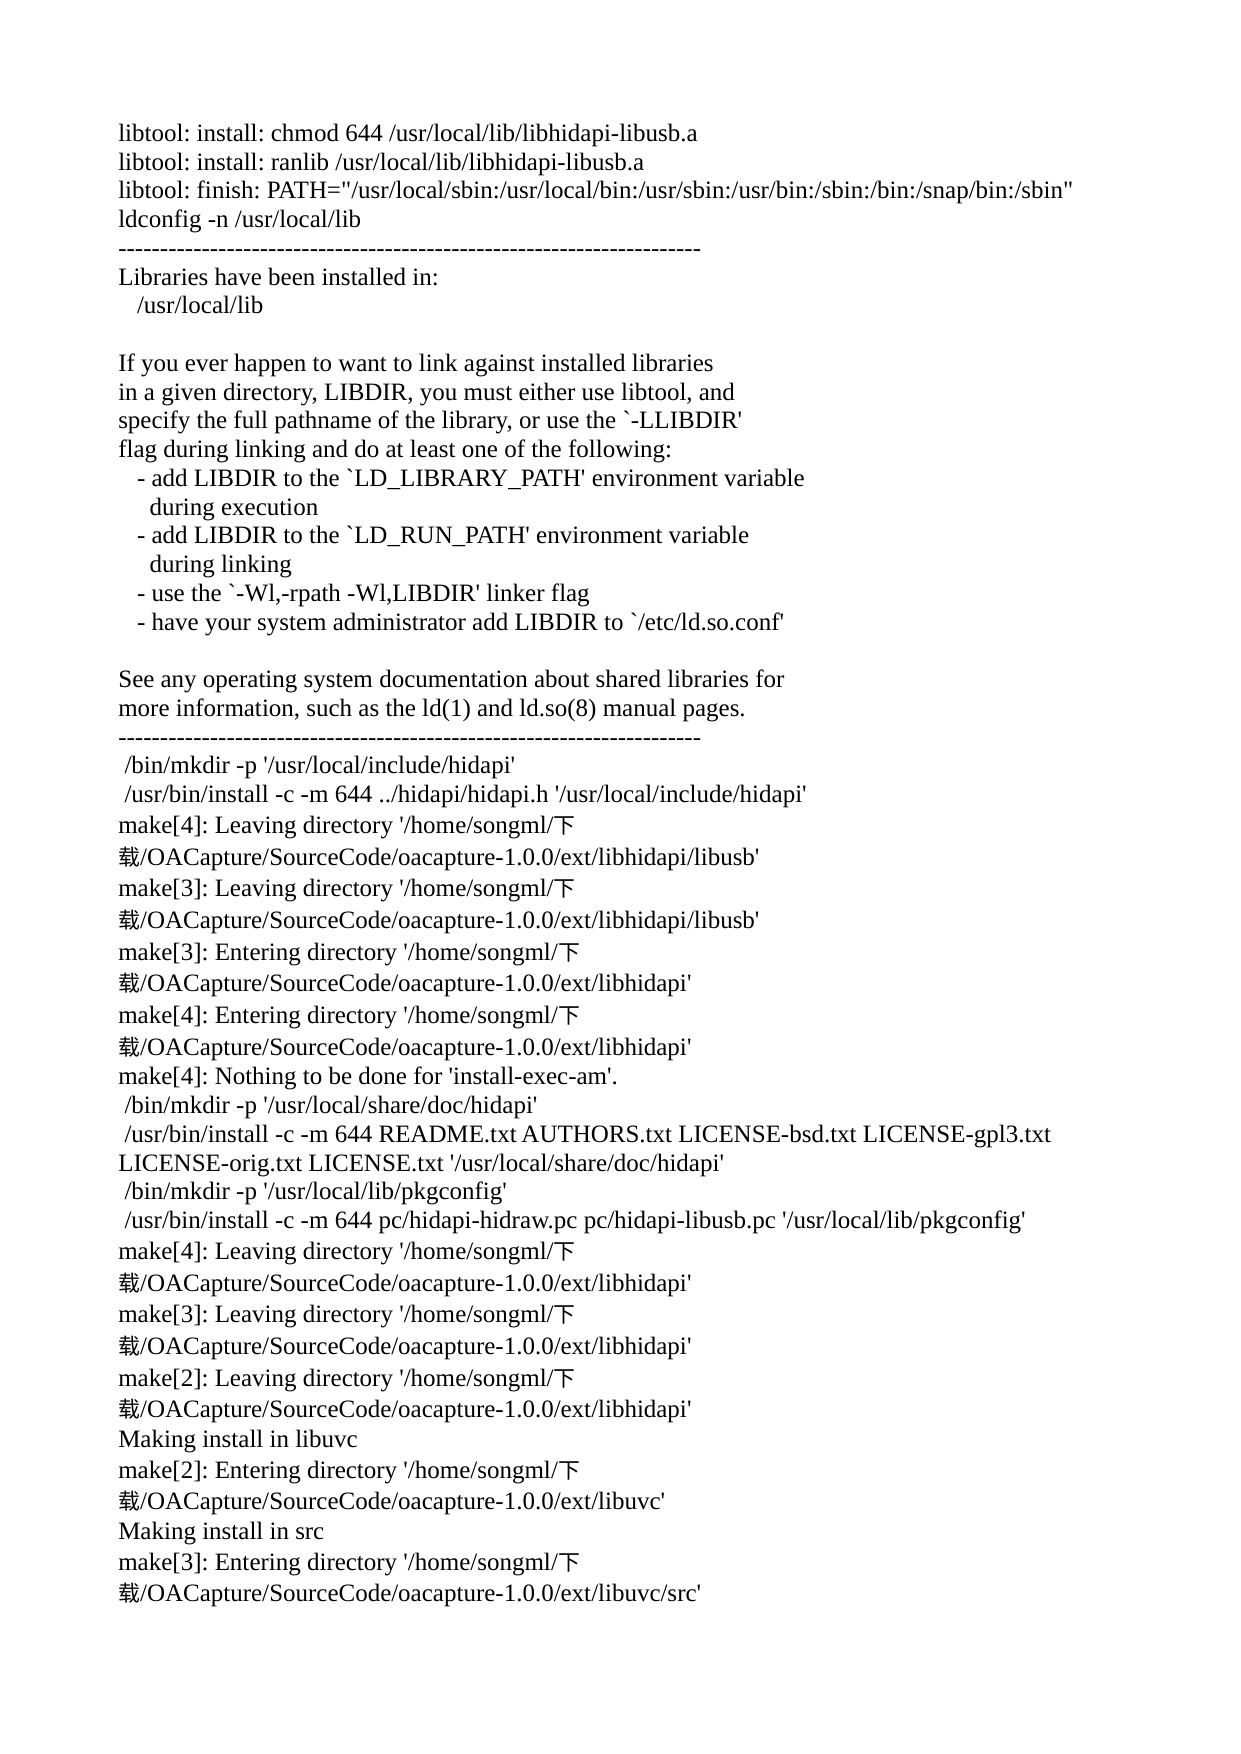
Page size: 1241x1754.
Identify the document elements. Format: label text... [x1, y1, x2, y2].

text /usr/bin/install -c -m 644 ../hidapi/hidapi.h '/usr/local/include/hidapi' [118, 779, 1122, 808]
text make[3]: Entering directory '/home/songml/下载/OACapture/SourceCode/oacapture-1.0.0/ext/libuvc/src' [118, 1545, 1122, 1608]
text during linking [118, 549, 1122, 578]
text flag during linking and do at least one of the following: [118, 434, 1122, 463]
text make[3]: Entering directory '/home/songml/下载/OACapture/SourceCode/oacapture-1.0.0/ext/libhidapi' [118, 935, 1122, 998]
text /bin/mkdir -p '/usr/local/lib/pkgconfig' [118, 1176, 1122, 1205]
text make[4]: Leaving directory '/home/songml/下载/OACapture/SourceCode/oacapture-1.0.0/ext/libhidapi/libusb' [118, 808, 1122, 871]
text /bin/mkdir -p '/usr/local/share/doc/hidapi' [118, 1090, 1122, 1119]
text - use the `-Wl,-rpath -Wl,LIBDIR' linker flag [118, 578, 1122, 607]
text libtool: install: ranlib /usr/local/lib/libhidapi-libusb.a [118, 147, 1122, 176]
text libtool: finish: PATH="/usr/local/sbin:/usr/local/bin:/usr/sbin:/usr/bin:/sbin:/bin:/snap/bin:/sbin" ldconfig -n /usr/local/lib [118, 176, 1122, 233]
text during execution [118, 492, 1122, 521]
text - add LIBDIR to the `LD_LIBRARY_PATH' environment variable [118, 463, 1122, 492]
text make[3]: Leaving directory '/home/songml/下载/OACapture/SourceCode/oacapture-1.0.0/ext/libhidapi' [118, 1297, 1122, 1361]
text ---------------------------------------------------------------------- [118, 722, 1122, 751]
text /usr/local/lib [118, 291, 1122, 319]
text libtool: install: chmod 644 /usr/local/lib/libhidapi-libusb.a [118, 118, 1122, 147]
text /bin/mkdir -p '/usr/local/include/hidapi' [118, 751, 1122, 779]
text in a given directory, LIBDIR, you must either use libtool, and [118, 377, 1122, 406]
text Libraries have been installed in: [118, 262, 1122, 291]
text /usr/bin/install -c -m 644 README.txt AUTHORS.txt LICENSE-bsd.txt LICENSE-gpl3.txt LICENSE-orig.txt LICENSE.txt '/usr/local/share/doc/hidapi' [118, 1119, 1122, 1176]
text make[2]: Leaving directory '/home/songml/下载/OACapture/SourceCode/oacapture-1.0.0/ext/libhidapi' [118, 1361, 1122, 1424]
text more information, such as the ld(1) and ld.so(8) manual pages. [118, 693, 1122, 722]
text ---------------------------------------------------------------------- [118, 233, 1122, 262]
text make[4]: Leaving directory '/home/songml/下载/OACapture/SourceCode/oacapture-1.0.0/ext/libhidapi' [118, 1234, 1122, 1297]
text - add LIBDIR to the `LD_RUN_PATH' environment variable [118, 521, 1122, 549]
text make[3]: Leaving directory '/home/songml/下载/OACapture/SourceCode/oacapture-1.0.0/ext/libhidapi/libusb' [118, 871, 1122, 935]
text make[4]: Entering directory '/home/songml/下载/OACapture/SourceCode/oacapture-1.0.0/ext/libhidapi' [118, 998, 1122, 1061]
text Making install in src [118, 1516, 1122, 1545]
text - have your system administrator add LIBDIR to `/etc/ld.so.conf' [118, 607, 1122, 636]
text /usr/bin/install -c -m 644 pc/hidapi-hidraw.pc pc/hidapi-libusb.pc '/usr/local/lib/pkgconfig' [118, 1205, 1122, 1234]
text make[4]: Nothing to be done for 'install-exec-am'. [118, 1061, 1122, 1090]
text specify the full pathname of the library, or use the `-LLIBDIR' [118, 406, 1122, 434]
text If you ever happen to want to link against installed libraries [118, 348, 1122, 377]
text See any operating system documentation about shared libraries for [118, 664, 1122, 693]
text make[2]: Entering directory '/home/songml/下载/OACapture/SourceCode/oacapture-1.0.0/ext/libuvc' [118, 1453, 1122, 1516]
text Making install in libuvc [118, 1424, 1122, 1453]
